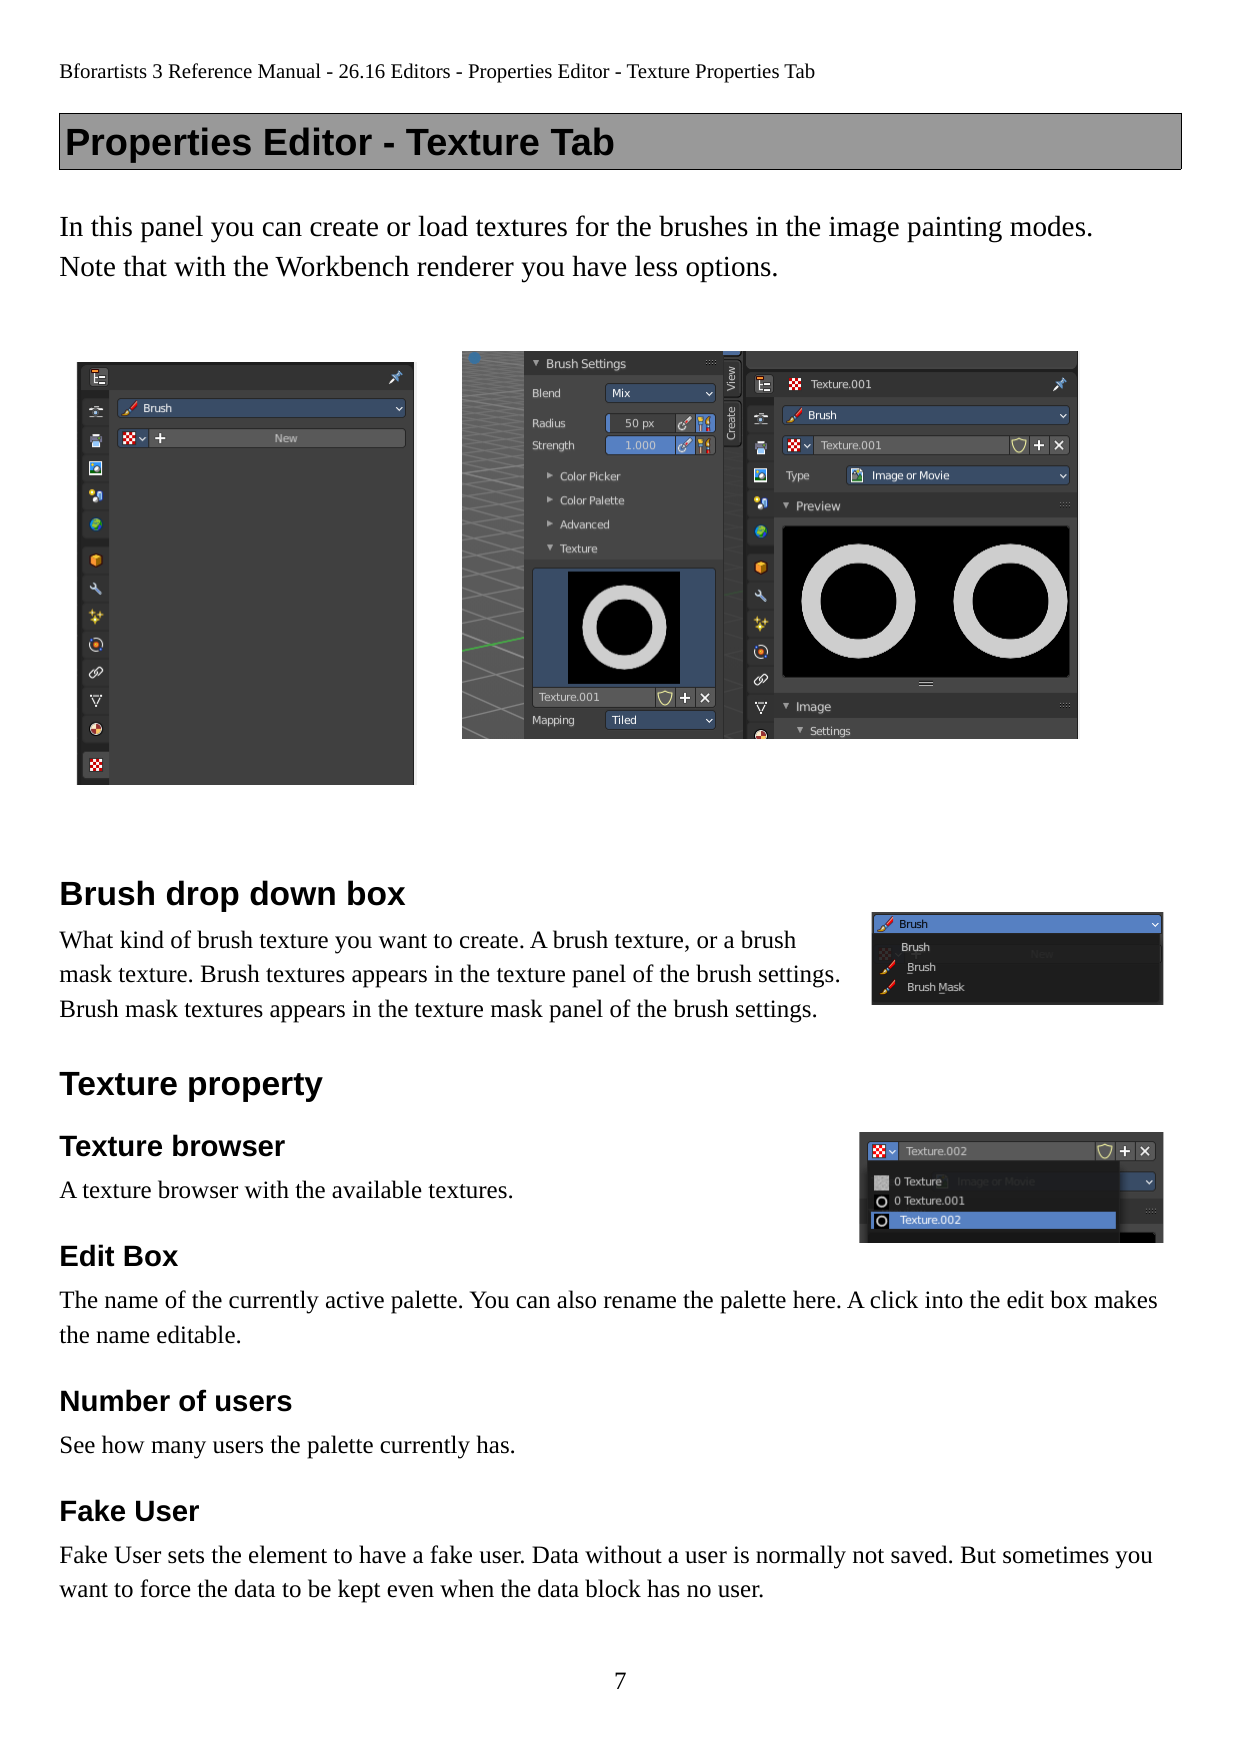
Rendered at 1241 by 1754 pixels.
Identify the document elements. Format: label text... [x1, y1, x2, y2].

subtitle Texture property [59, 1063, 1181, 1102]
table_header Properties Editor - Texture Tab [60, 114, 1181, 169]
text Fake User sets the element to have a fake user. Data without a user is normally not saved. But sometimes you want to force the data to be kept even when the data block has no user. [59, 1540, 1181, 1603]
picture [462, 351, 1080, 739]
picture [859, 1132, 1164, 1243]
text In this panel you can create or load textures for the brushes in the image painting modes. [59, 209, 1181, 243]
picture [76, 362, 417, 785]
subtitle Fake User [59, 1493, 1181, 1527]
subtitle Number of users [59, 1383, 1181, 1417]
subtitle Edit Box [59, 1239, 1181, 1273]
subtitle Brush drop down box [59, 873, 1181, 912]
text What kind of brush texture you want to create. A brush texture, or a brush mask texture. Brush textures appears in the texture panel of the brush settings. Brush mask textures appears in the texture mask panel of the brush settings. [59, 925, 1181, 1022]
text A texture browser with the available textures. [59, 1176, 859, 1204]
text The name of the currently active palette. You can also rename the palette here. A click into the edit box makes the name editable. [59, 1285, 1181, 1349]
picture [871, 912, 1164, 1005]
subtitle Texture browser [59, 1129, 1181, 1163]
text See how many users the palette currently has. [59, 1430, 1181, 1458]
text Note that with the Workbench renderer you have less options. [59, 249, 1181, 283]
